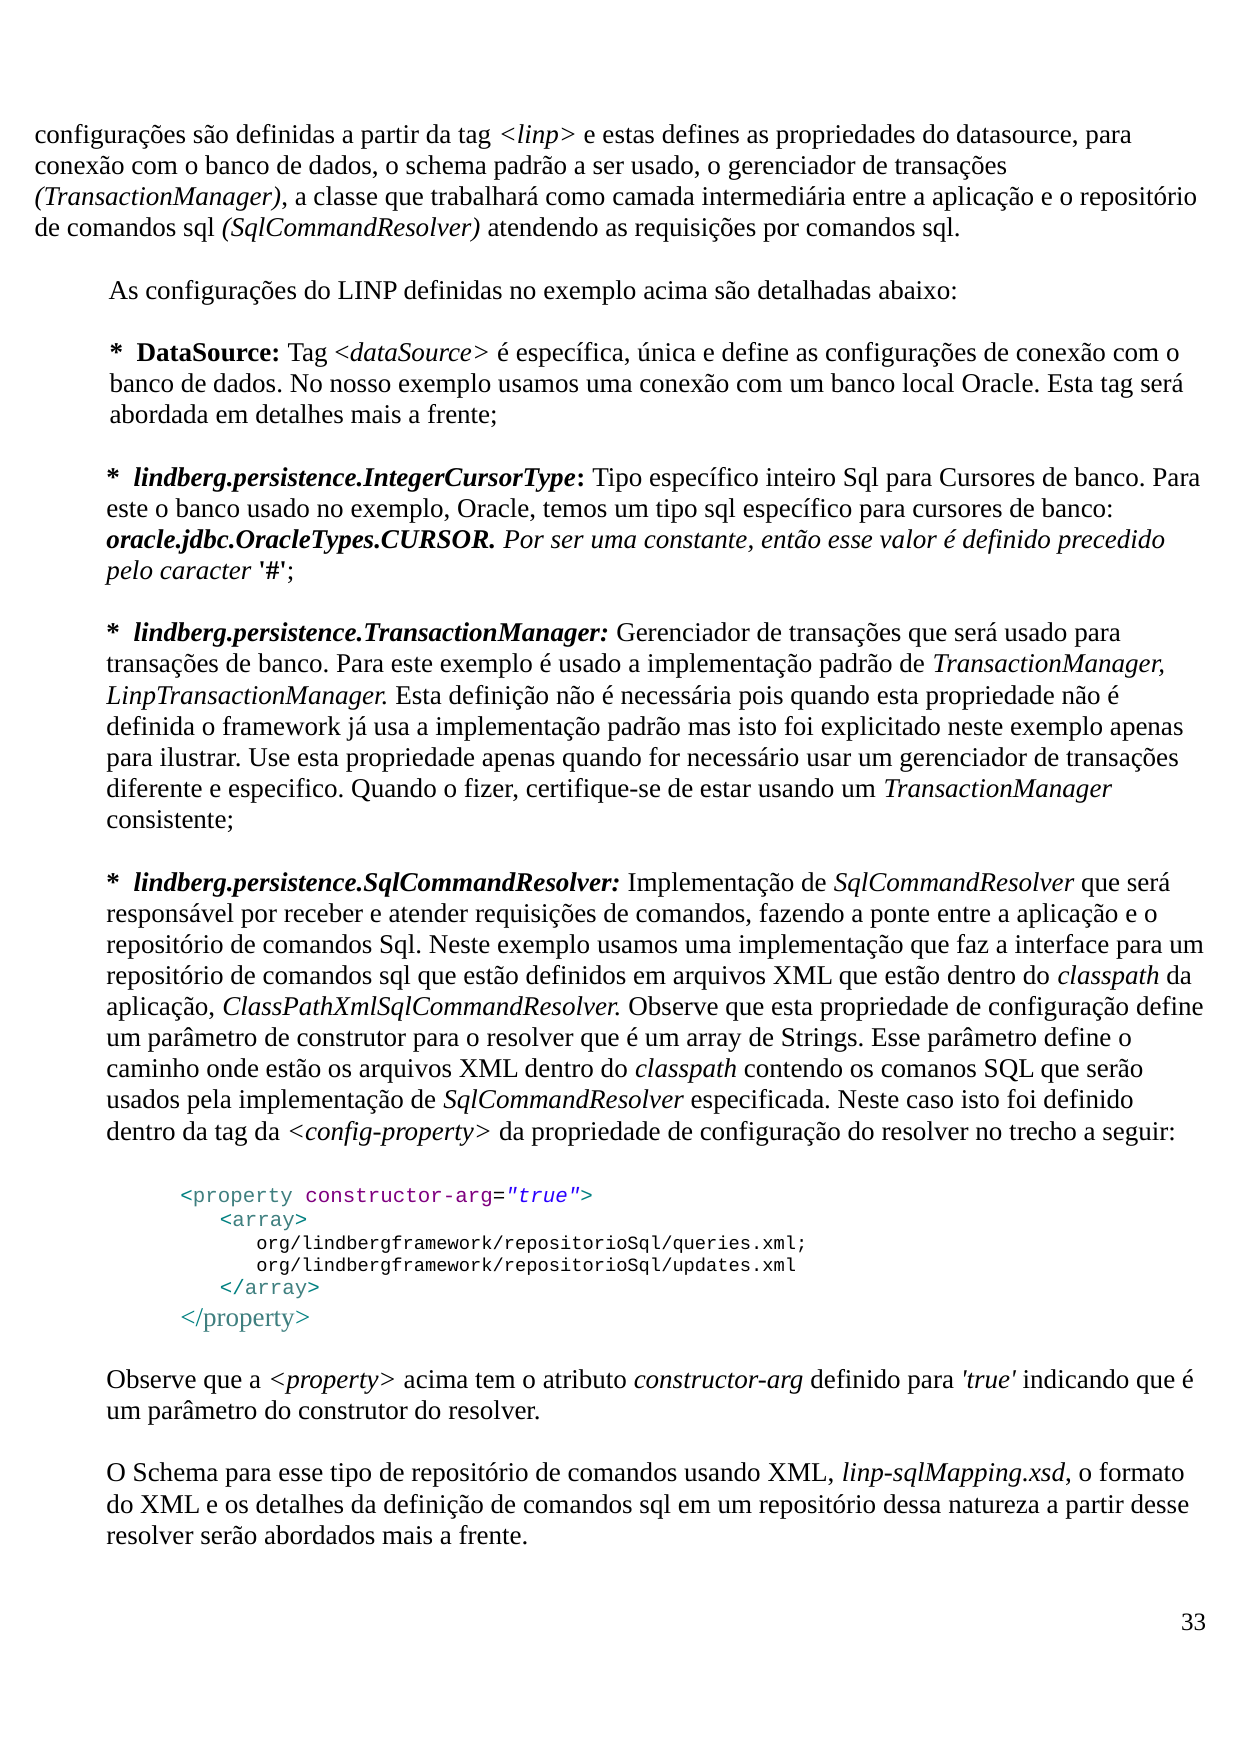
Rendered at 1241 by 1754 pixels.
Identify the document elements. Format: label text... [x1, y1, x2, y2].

text * lindberg.persistence.SqlCommandResolver: Implementação de SqlCommandResolver que será responsável por receber e atender requisições de comandos, fazendo a ponte entre a aplicação e o repositório de comandos Sql. Neste exemplo usamos uma implementação que faz a interface para um repositório de comandos sql que estão definidos em arquivos XML que estão dentro do classpath da aplicação, ClassPathXmlSqlCommandResolver. Observe que esta propriedade de configuração define um parâmetro de construtor para o resolver que é um array de Strings. Esse parâmetro define o caminho onde estão os arquivos XML dentro do classpath contendo os comanos SQL que serão usados pela implementação de SqlCommandResolver especificada. Neste caso isto foi definido dentro da tag da <config-property> da propriedade de configuração do resolver no trecho a seguir: [106, 866, 1206, 1146]
text </property> [106, 1301, 1206, 1332]
text * lindberg.persistence.TransactionManager: Gerenciador de transações que será usado para transações de banco. Para este exemplo é usado a implementação padrão de TransactionManager, LinpTransactionManager. Esta definição não é necessária pois quando esta propriedade não é definida o framework já usa a implementação padrão mas isto foi explicitado neste exemplo apenas para ilustrar. Use esta propriedade apenas quando for necessário usar um gerenciador de transações diferente e especifico. Quando o fizer, certifique-se de estar usando um TransactionManager consistente; [106, 616, 1206, 834]
text <array> [34, 1209, 1206, 1232]
text org/lindbergframework/repositorioSql/queries.xml; org/lindbergframework/repositorioSql/updates.xml [34, 1232, 1206, 1277]
text O Schema para esse tipo de repositório de comandos usando XML, linp-sqlMapping.xsd, o formato do XML e os detalhes da definição de comandos sql em um repositório dessa natureza a partir desse resolver serão abordados mais a frente. [106, 1457, 1206, 1550]
text configurações são definidas a partir da tag <linp> e estas defines as propriedades do datasource, para conexão com o banco de dados, o schema padrão a ser usado, o gerenciador de transações (TransactionManager), a classe que trabalhará como camada intermediária entre a aplicação e o repositório de comandos sql (SqlCommandResolver) atendendo as requisições por comandos sql. [34, 118, 1206, 243]
text As configurações do LINP definidas no exemplo acima são detalhadas abaixo: [34, 274, 1206, 305]
list * DataSource: Tag <dataSource> é específica, única e define as configurações de conexão com o banco de dados. No nosso exemplo usamos uma conexão com um banco local Oracle. Esta tag será abordada em detalhes mais a frente; [109, 336, 1206, 429]
list * lindberg.persistence.IntegerCursorType: Tipo específico inteiro Sql para Cursores de banco. Para este o banco usado no exemplo, Oracle, temos um tipo sql específico para cursores de banco: oracle.jdbc.OracleTypes.CURSOR. Por ser uma constante, então esse valor é definido precedido pelo caracter '#'; [106, 461, 1206, 585]
text <property constructor-arg="true"> [106, 1177, 1206, 1209]
text </array> [34, 1277, 1206, 1301]
text Observe que a <property> acima tem o atributo constructor-arg definido para 'true' indicando que é um parâmetro do construtor do resolver. [106, 1363, 1206, 1425]
